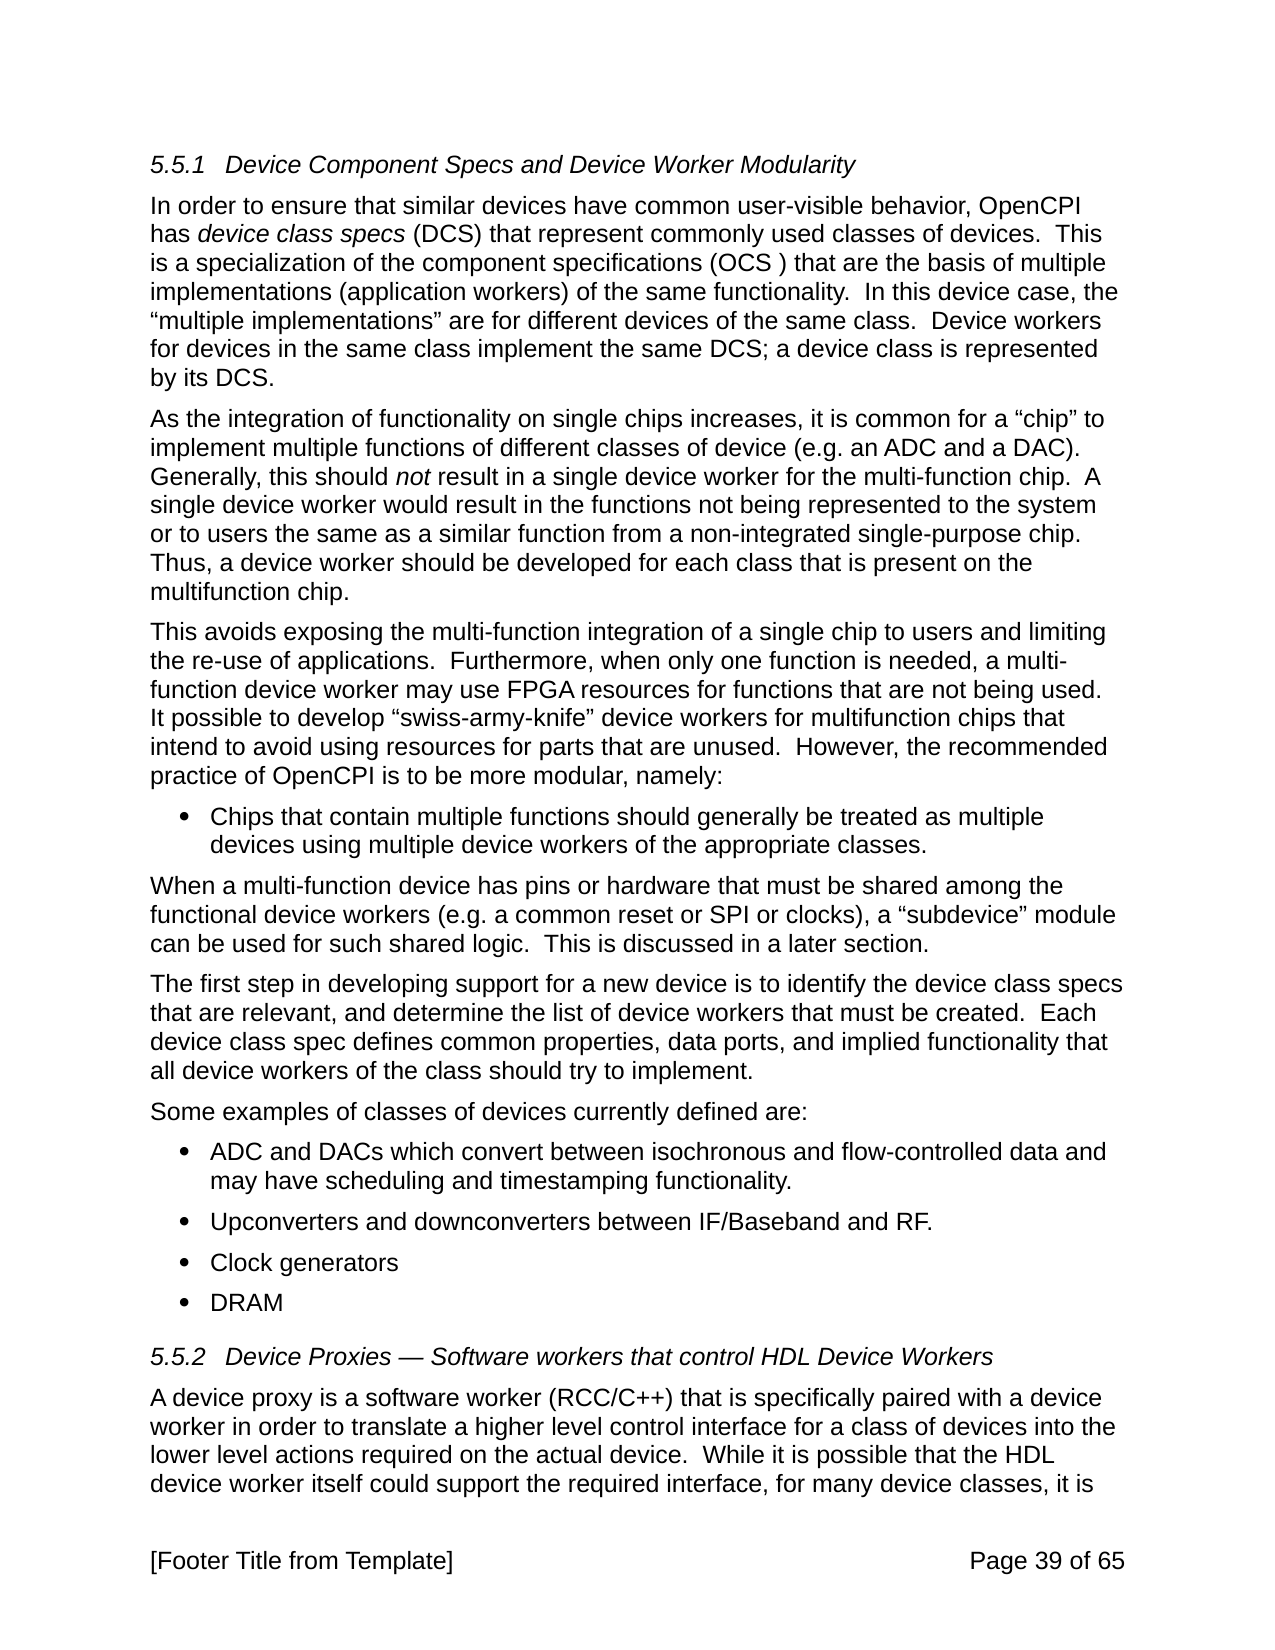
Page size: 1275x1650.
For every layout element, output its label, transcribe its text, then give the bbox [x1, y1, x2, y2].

text The first step in developing support for a new device is to identify the device class specs that are relevant, and determine the list of device workers that must be created. Each device class spec defines common properties, data ports, and implied functionality that all device workers of the class should try to implement. [150, 969, 1125, 1084]
text Some examples of classes of devices currently defined are: [150, 1096, 1125, 1125]
subtitle Device Proxies — Software workers that control HDL Device Workers [150, 1342, 1125, 1371]
list DRAM [180, 1288, 1125, 1317]
text In order to ensure that similar devices have common user-visible behavior, OpenCPI has device class specs (DCS) that represent commonly used classes of devices. This is a specialization of the component specifications (OCS ) that are the basis of multiple implementations (application workers) of the same functionality. In this device case, the “multiple implementations” are for different devices of the same class. Device workers for devices in the same class implement the same DCS; a device class is represented by its DCS. [150, 191, 1125, 392]
text This avoids exposing the multi-function integration of a single chip to users and limiting the re-use of applications. Furthermore, when only one function is needed, a multi-function device worker may use FPGA resources for functions that are not being used. It possible to develop “swiss-army-knife” device workers for multifunction chips that intend to avoid using resources for parts that are unused. However, the recommended practice of OpenCPI is to be more modular, namely: [150, 617, 1125, 790]
list Upconverters and downconverters between IF/Baseband and RF. [180, 1207, 1125, 1236]
text When a multi-function device has pins or hardware that must be shared among the functional device workers (e.g. a common reset or SPI or clocks), a “subdevice” module can be used for such shared logic. This is discussed in a later section. [150, 871, 1125, 957]
list ADC and DACs which convert between isochronous and flow-controlled data and may have scheduling and timestamping functionality. [180, 1137, 1125, 1195]
text A device proxy is a software worker (RCC/C++) that is specifically paired with a device worker in order to translate a higher level control interface for a class of devices into the lower level actions required on the actual device. While it is possible that the HDL device worker itself could support the required interface, for many device classes, it is [150, 1383, 1125, 1498]
text As the integration of functionality on single chips increases, it is common for a “chip” to implement multiple functions of different classes of device (e.g. an ADC and a DAC). Generally, this should not result in a single device worker for the multi-function chip. A single device worker would result in the functions not being represented to the system or to users the same as a similar function from a non-integrated single-purpose chip. Thus, a device worker should be developed for each class that is present on the multifunction chip. [150, 404, 1125, 605]
list Clock generators [180, 1248, 1125, 1276]
subtitle Device Component Specs and Device Worker Modularity [150, 150, 1125, 179]
list Chips that contain multiple functions should generally be treated as multiple devices using multiple device workers of the appropriate classes. [180, 802, 1125, 859]
